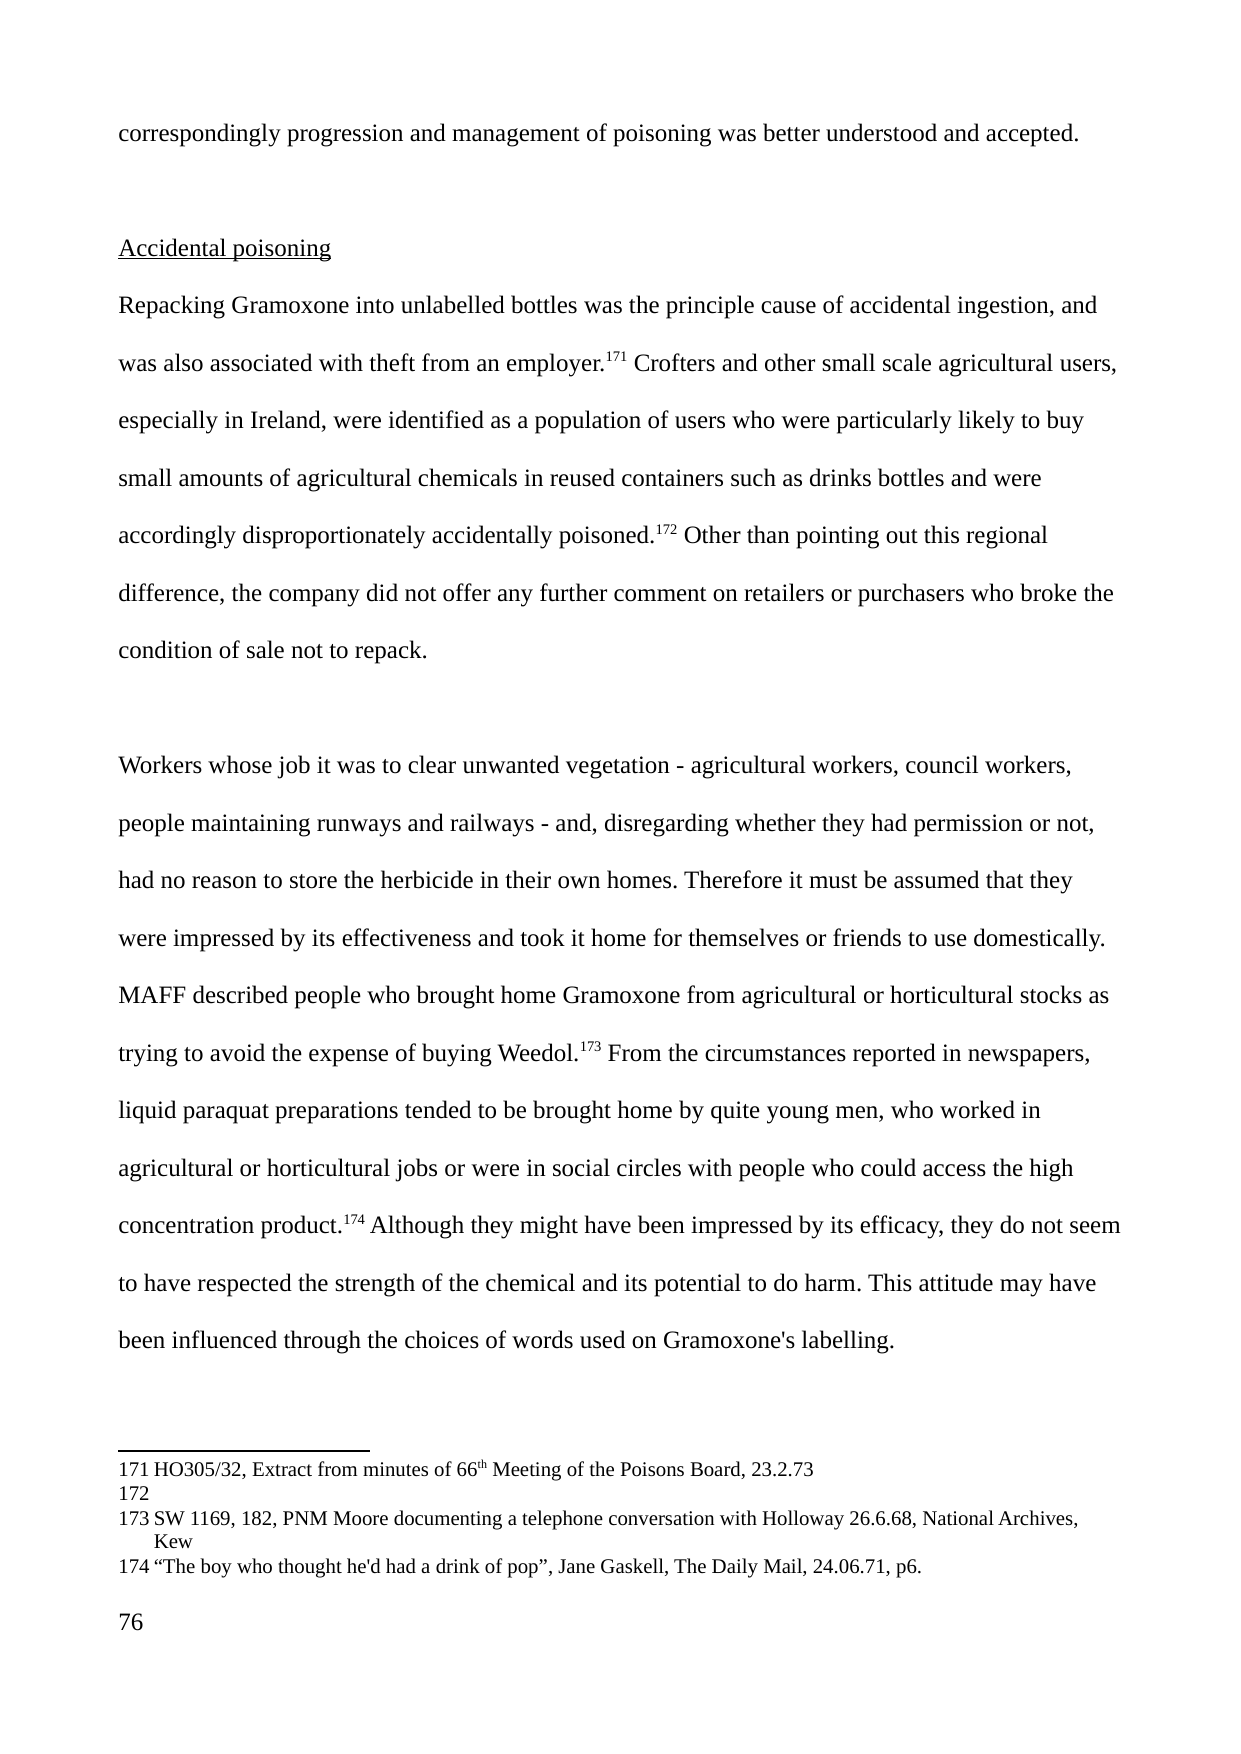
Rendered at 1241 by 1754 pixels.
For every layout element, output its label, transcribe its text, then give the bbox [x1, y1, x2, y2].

text Workers whose job it was to clear unwanted vegetation - agricultural workers, council workers, people maintaining runways and railways - and, disregarding whether they had permission or not, had no reason to store the herbicide in their own homes. Therefore it must be assumed that they were impressed by its effectiveness and took it home for themselves or friends to use domestically. MAFF described people who brought home Gramoxone from agricultural or horticultural stocks as trying to avoid the expense of buying Weedol. From the circumstances reported in newspapers, liquid paraquat preparations tended to be brought home by quite young men, who worked in agricultural or horticultural jobs or were in social circles with people who could access the high concentration product. Although they might have been impressed by its efficacy, they do not seem to have respected the strength of the chemical and its potential to do harm. This attitude may have been influenced through the choices of words used on Gramoxone's labelling. [118, 751, 1122, 1354]
text HO305/32, Extract from minutes of 66th Meeting of the Poisons Board, 23.2.73 [118, 1457, 1122, 1481]
text Accidental poisoning [118, 233, 1122, 262]
text correspondingly progression and management of poisoning was better understood and accepted. [118, 118, 1122, 147]
text SW 1169, 182, PNM Moore documenting a telephone conversation with Holloway 26.6.68, National Archives, Kew [118, 1505, 1122, 1553]
text Repacking Gramoxone into unlabelled bottles was the principle cause of accidental ingestion, and was also associated with theft from an employer. Crofters and other small scale agricultural users, especially in Ireland, were identified as a population of users who were particularly likely to buy small amounts of agricultural chemicals in reused containers such as drinks bottles and were accordingly disproportionately accidentally poisoned. Other than pointing out this regional difference, the company did not offer any further comment on retailers or purchasers who broke the condition of sale not to repack. [118, 291, 1122, 664]
text “The boy who thought he'd had a drink of pop”, Jane Gaskell, The Daily Mail, 24.06.71, p6. [118, 1553, 1122, 1578]
